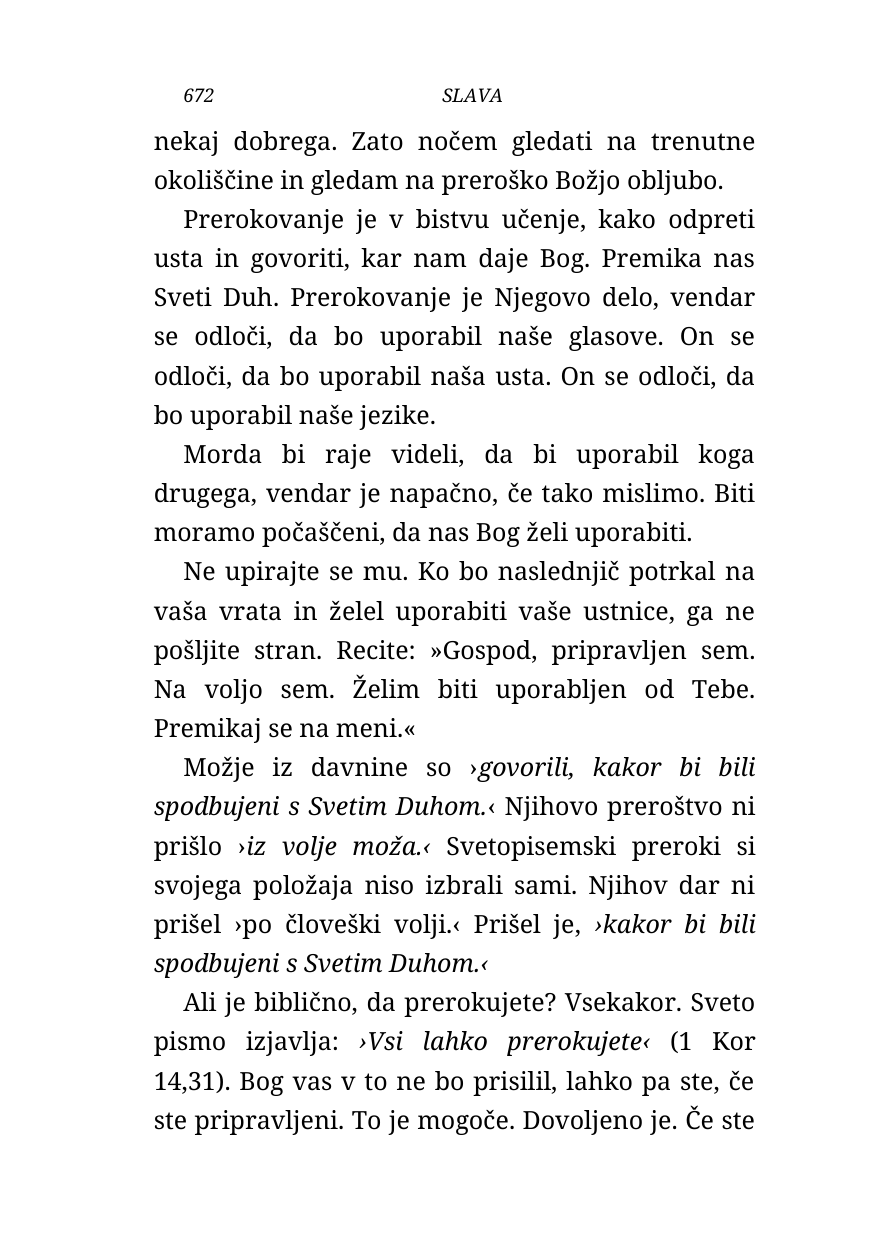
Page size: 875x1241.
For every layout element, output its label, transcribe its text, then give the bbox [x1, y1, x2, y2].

text Morda bi raje videli, da bi uporabil koga drugega, vendar je napačno, če tako mislimo. Biti moramo počaščeni, da nas Bog želi uporabiti. [153, 437, 756, 549]
text Ali je biblično, da prerokujete? Vsekakor. Sveto pismo izjavlja: ›Vsi lahko prerokujete‹ (1 Kor 14,31). Bog vas v to ne bo prisilil, lahko pa ste, če ste pripravljeni. To je mogoče. Dovoljeno je. Če ste [153, 985, 756, 1136]
text Možje iz davnine so ›govorili, kakor bi bili spodbujeni s Svetim Duhom.‹ Njihovo preroštvo ni prišlo ›iz volje moža.‹ Svetopisemski preroki si svojega položaja niso izbrali sami. Njihov dar ni prišel ›po človeški volji.‹ Prišel je, ›kakor bi bili spodbujeni s Svetim Duhom.‹ [153, 750, 756, 980]
text Ne upirajte se mu. Ko bo naslednjič potrkal na vaša vrata in želel uporabiti vaše ustnice, ga ne pošljite stran. Recite: »Gospod, pripravljen sem. Na voljo sem. Želim biti uporabljen od Tebe. Premikaj se na meni.« [153, 554, 756, 745]
text nekaj dobrega. Zato nočem gledati na trenutne okoliščine in gledam na preroško Božjo obljubo. [153, 123, 756, 196]
text Prerokovanje je v bistvu učenje, kako odpreti usta in govoriti, kar nam daje Bog. Premika nas Sveti Duh. Prerokovanje je Njegovo delo, vendar se odloči, da bo uporabil naše glasove. On se odloči, da bo uporabil naša usta. On se odloči, da bo uporabil naše jezike. [153, 202, 756, 431]
